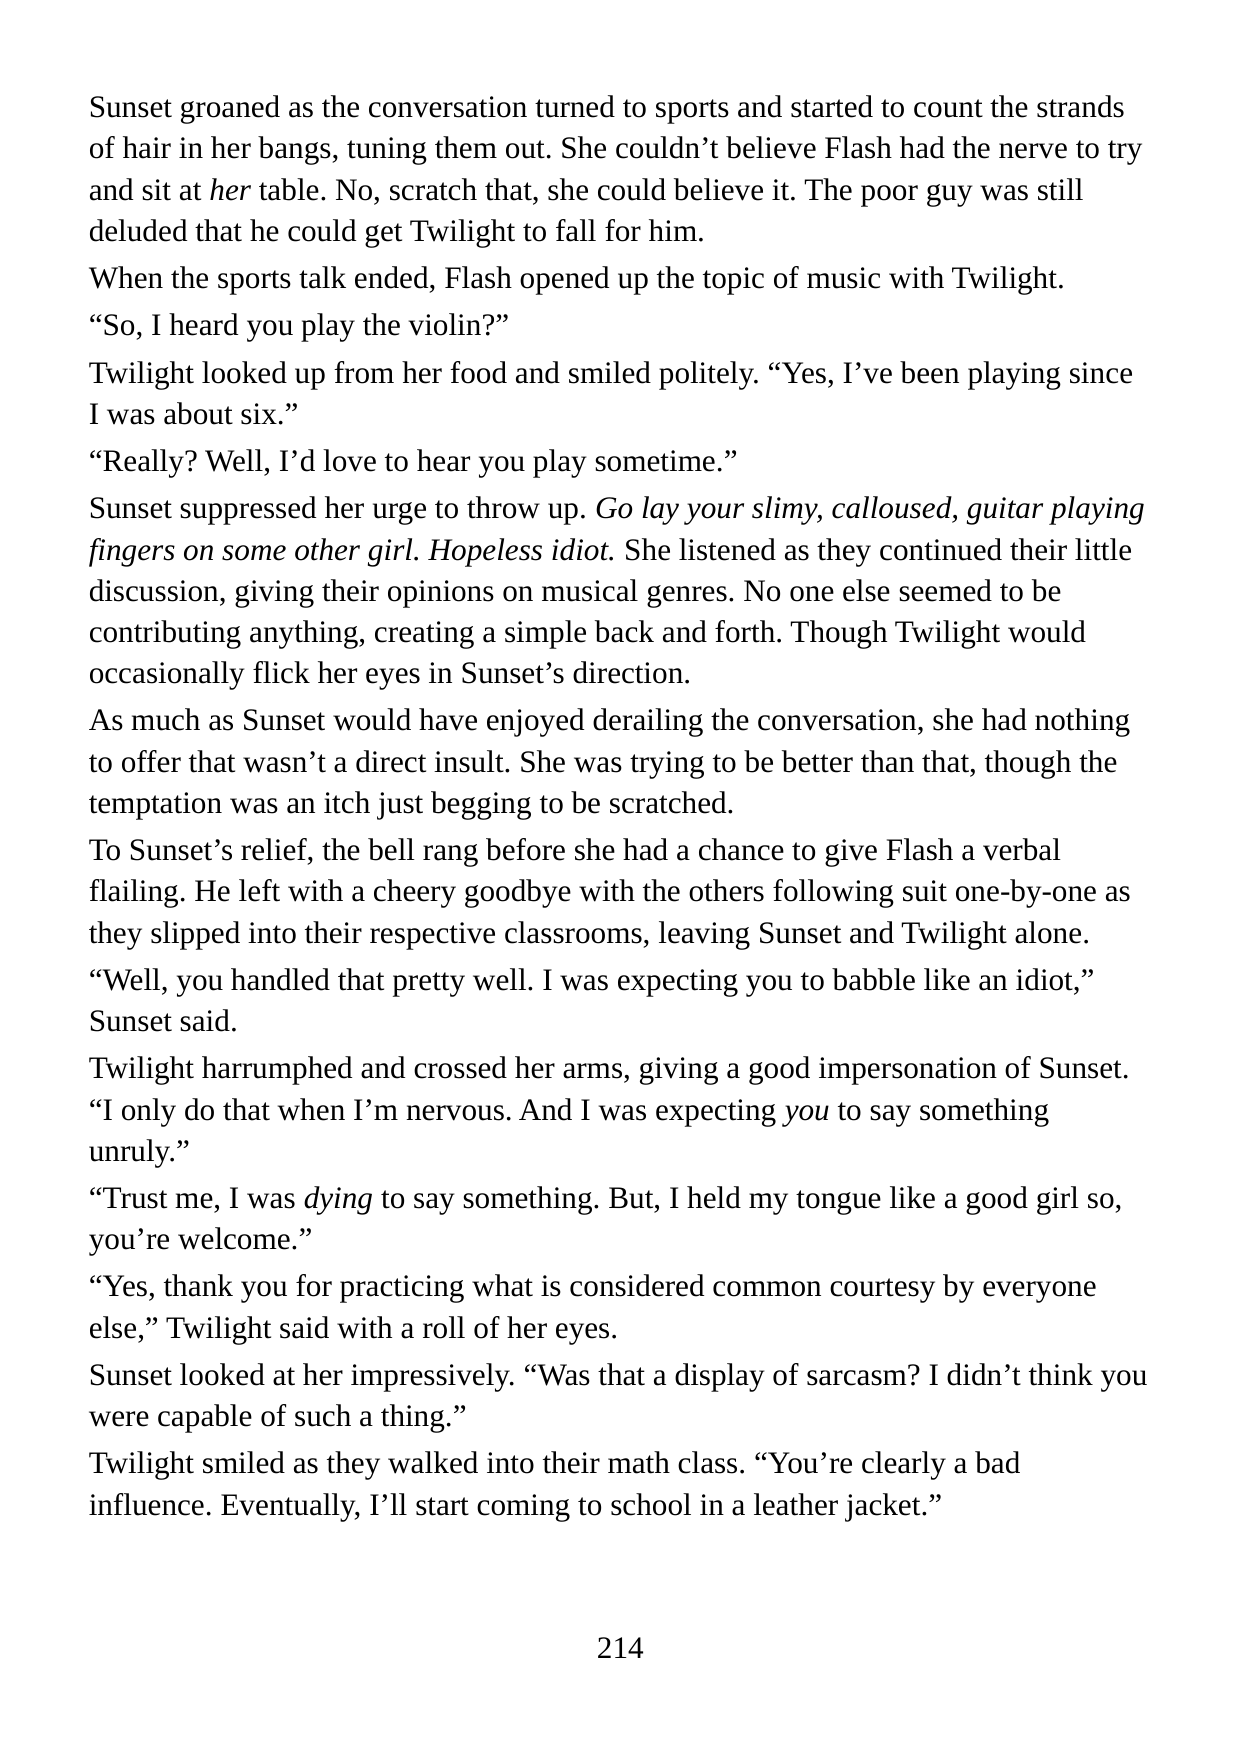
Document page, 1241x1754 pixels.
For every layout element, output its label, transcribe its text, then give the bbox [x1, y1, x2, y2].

text Twilight looked up from her food and smiled politely. “Yes, I’ve been playing since I was about six.” [88, 354, 1152, 431]
text “Yes, thank you for practicing what is considered common courtesy by everyone else,” Twilight said with a roll of her eyes. [88, 1268, 1152, 1345]
text “So, I heard you play the violin?” [88, 307, 1152, 343]
text “Well, you handled that pretty well. I was expecting you to babble like an idiot,” Sunset said. [88, 961, 1152, 1038]
text Sunset suppressed her urge to throw up. Go lay your slimy, calloused, guitar playing fingers on some other girl. Hopeless idiot. She listened as they continued their little discussion, giving their opinions on musical genres. No one else seemed to be contributing anything, creating a simple back and forth. Though Twilight would occasionally flick her eyes in Sunset’s direction. [88, 489, 1152, 690]
text “Really? Well, I’d love to hear you play sometime.” [88, 442, 1152, 478]
text When the sports talk ended, Flash opened up the topic of music with Twilight. [88, 259, 1152, 295]
text Twilight smiled as they walked into their math class. “You’re clearly a bad influence. Eventually, I’ll start coming to school in a leather jacket.” [88, 1444, 1152, 1522]
text Twilight harrumphed and crossed her arms, giving a good impersonation of Sunset. “I only do that when I’m nervous. And I was expecting you to say something unruly.” [88, 1049, 1152, 1168]
text To Sunset’s relief, the bell rang before she had a chance to give Flash a verbal flailing. He left with a cheery goodbye with the others following suit one-by-one as they slipped into their respective classrooms, leaving Sunset and Twilight alone. [88, 831, 1152, 950]
text “Trust me, I was dying to say something. But, I held my tongue like a good girl so, you’re welcome.” [88, 1179, 1152, 1256]
text As much as Sunset would have enjoyed derailing the conversation, she had nothing to offer that wasn’t a direct insult. She was trying to be better than that, though the temptation was an itch just begging to be scratched. [88, 702, 1152, 820]
text Sunset groaned as the conversation turned to sports and started to count the strands of hair in her bangs, tuning them out. She couldn’t believe Flash had the nerve to try and sit at her table. No, scratch that, she could believe it. The poor guy was still deluded that he could get Twilight to fall for him. [88, 88, 1152, 248]
text Sunset looked at her impressively. “Was that a display of sarcasm? I didn’t think you were capable of such a thing.” [88, 1356, 1152, 1433]
